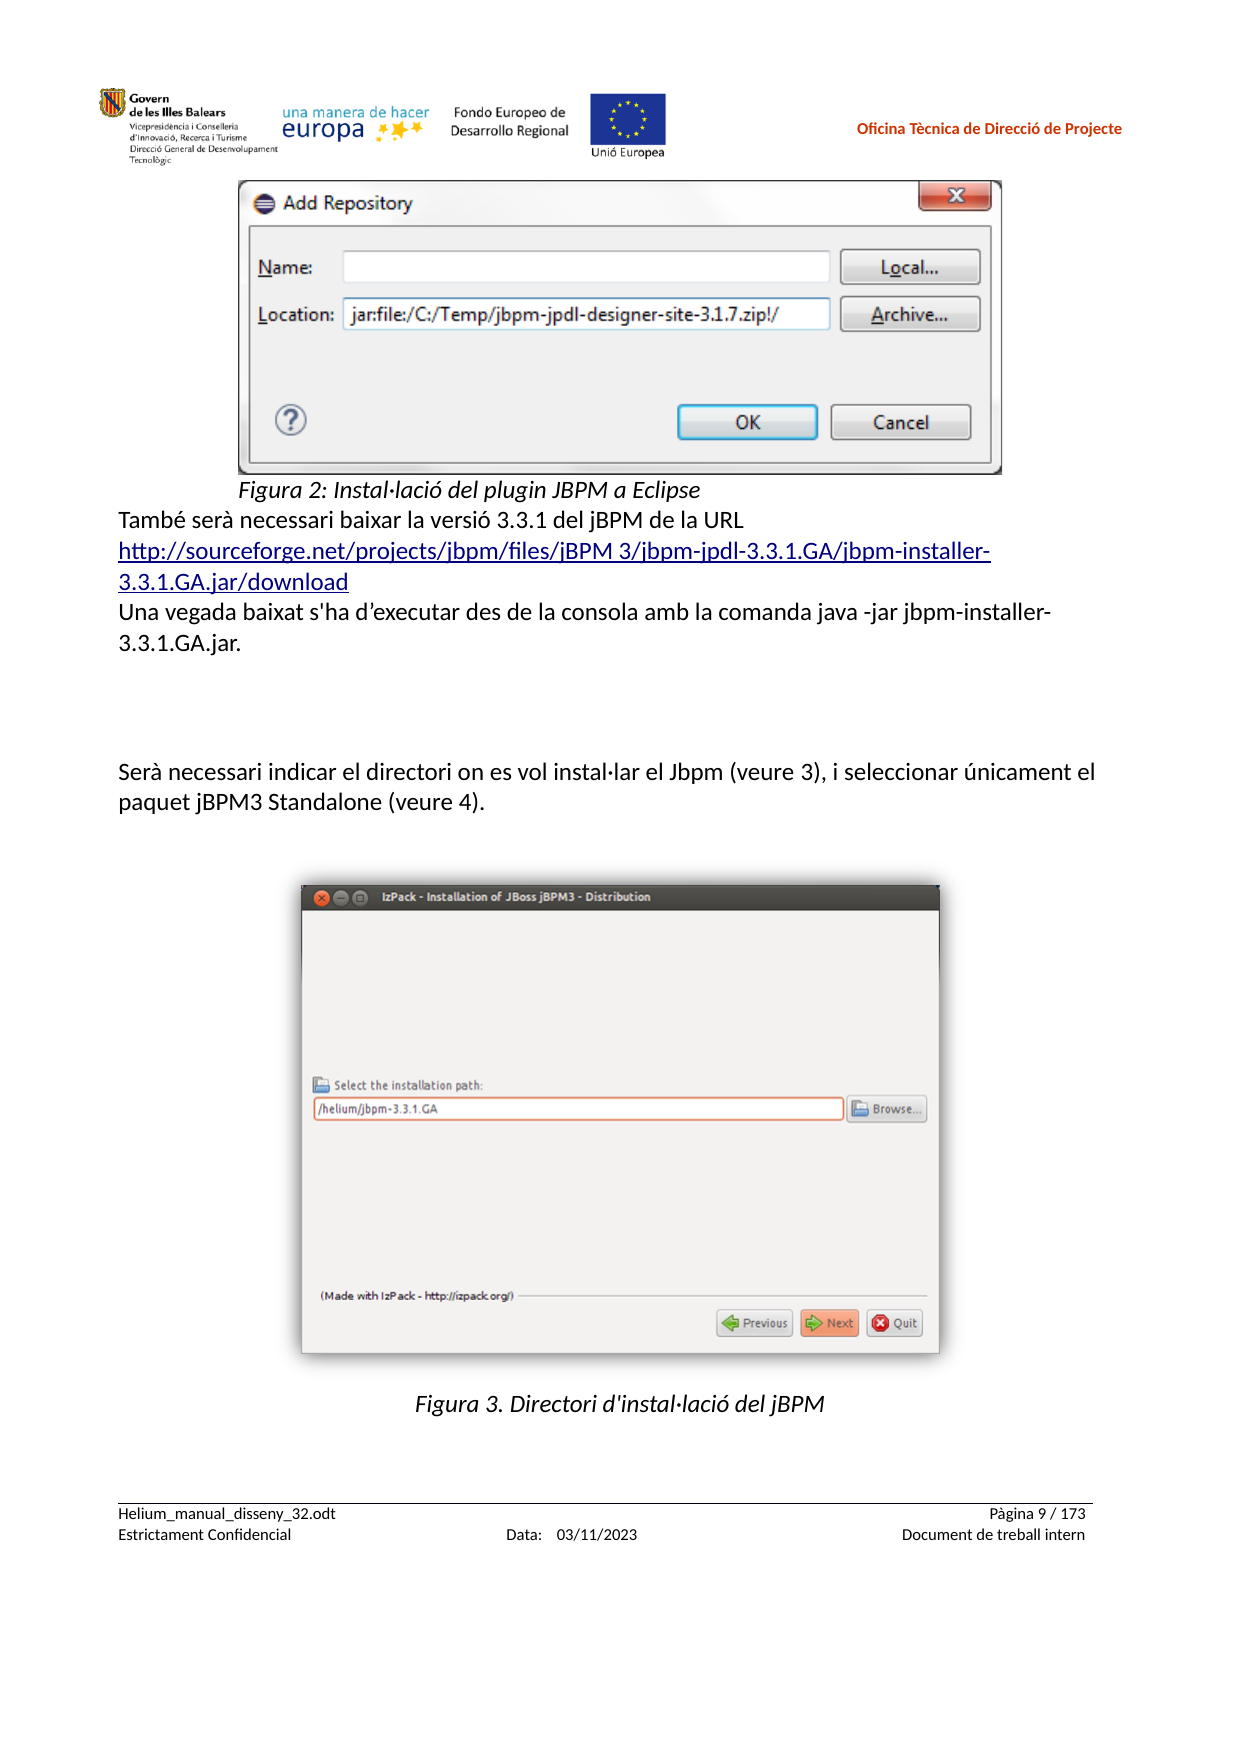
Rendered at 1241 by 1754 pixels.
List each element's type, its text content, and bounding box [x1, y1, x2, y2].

picture [238, 180, 1003, 475]
text Figura 2: Instal·lació del plugin JBPM a Eclipse [238, 475, 1002, 505]
text Figura 3. Directori d'instal·lació del jBPM [267, 1388, 973, 1418]
text També serà necessari baixar la versió 3.3.1 del jBPM de la URL http://sourceforge.net/projects/jbpm/files/jBPM 3/jbpm-jpdl-3.3.1.GA/jbpm-installer-3.3.1.GA.jar/download Una vegada baixat s'ha d’executar des de la consola amb la comanda java -jar jbpm-installer-3.3.1.GA.jar. [118, 472, 1122, 657]
picture [99, 87, 668, 166]
picture [267, 851, 974, 1388]
text Serà necessari indicar el directori on es vol instal·lar el Jbpm (veure 3), i seleccionar únicament el paquet jBPM3 Standalone (veure 4). [118, 756, 1122, 817]
